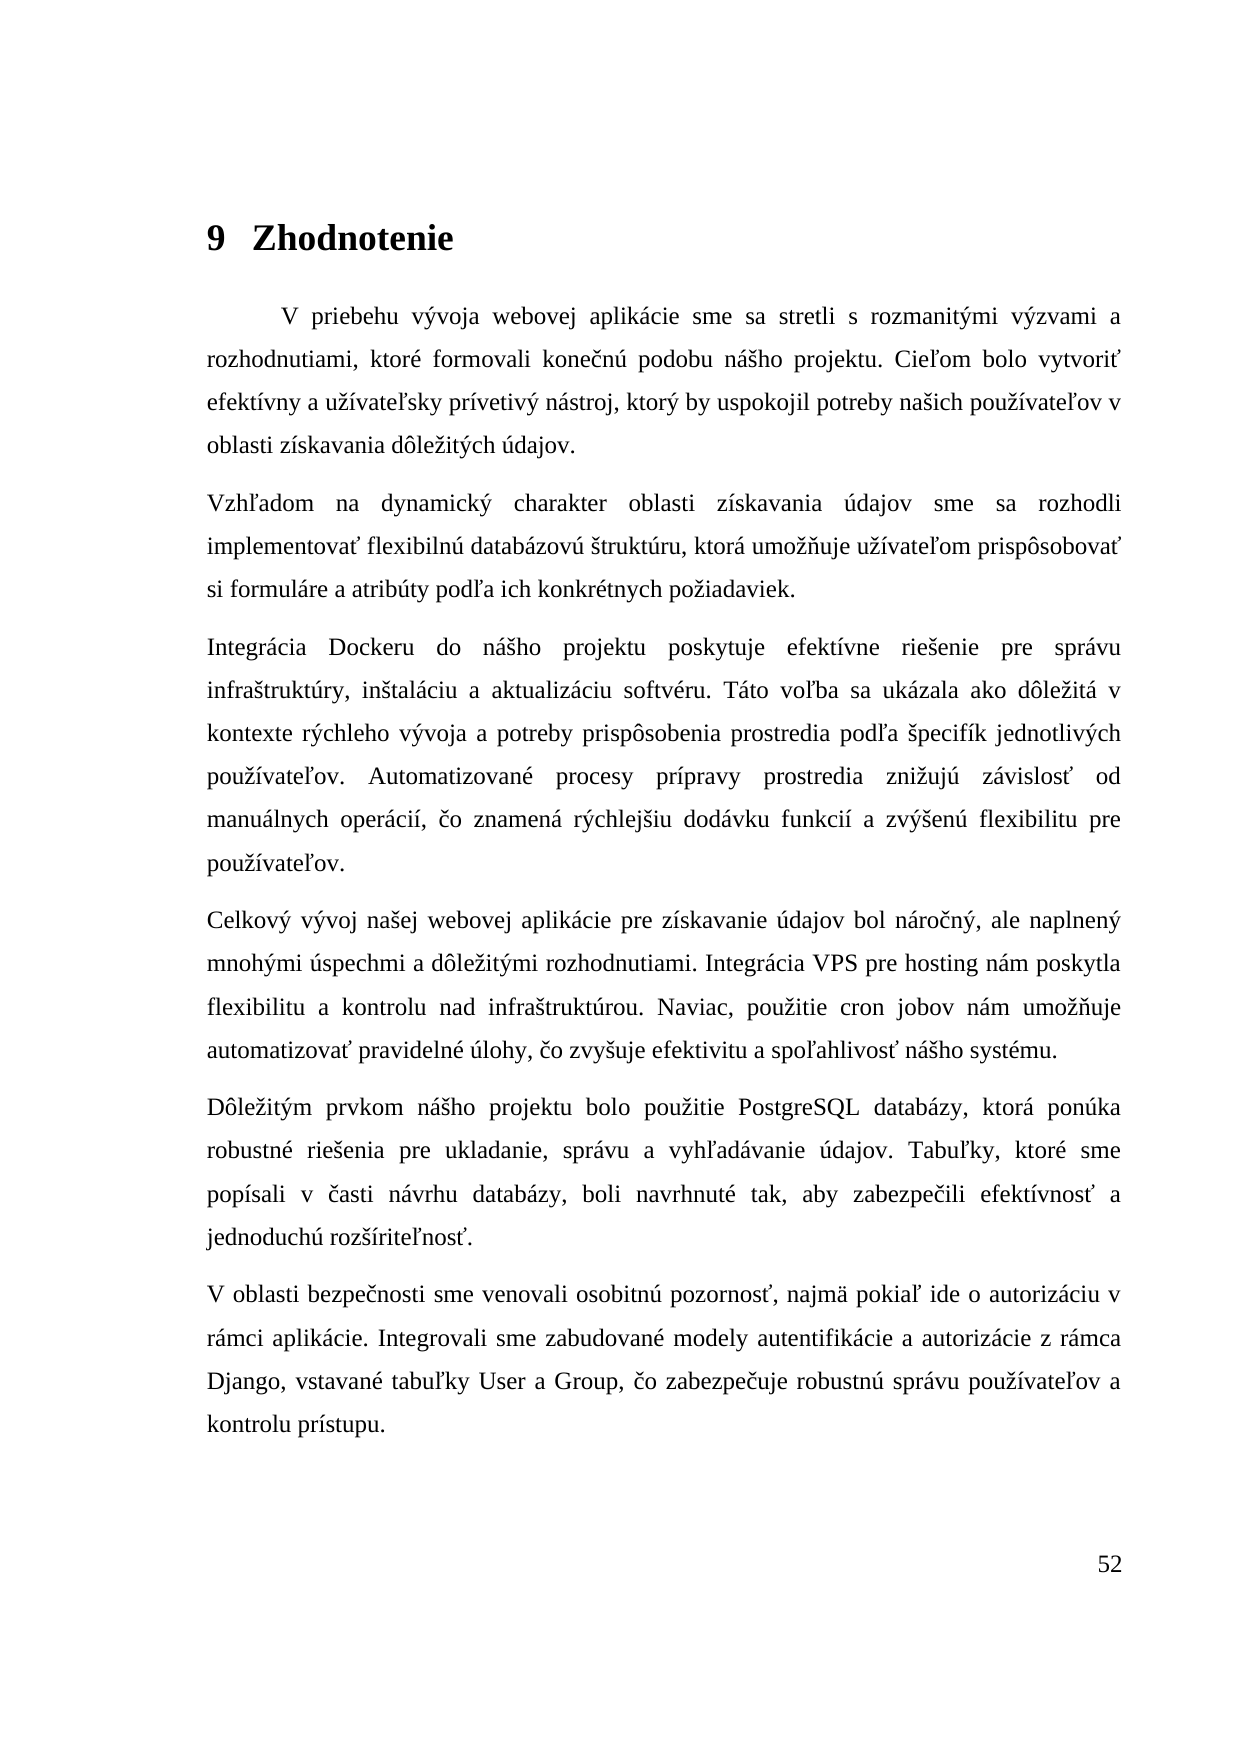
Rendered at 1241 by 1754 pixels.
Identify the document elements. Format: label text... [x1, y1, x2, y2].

text V oblasti bezpečnosti sme venovali osobitnú pozornosť, najmä pokiaľ ide o autorizáciu v rámci aplikácie. Integrovali sme zabudované modely autentifikácie a autorizácie z rámca Django, vstavané tabuľky User a Group, čo zabezpečuje robustnú správu používateľov a kontrolu prístupu. [207, 1279, 1122, 1438]
subtitle Zhodnotenie [207, 216, 1122, 259]
text Integrácia Dockeru do nášho projektu poskytuje efektívne riešenie pre správu infraštruktúry, inštaláciu a aktualizáciu softvéru. Táto voľba sa ukázala ako dôležitá v kontexte rýchleho vývoja a potreby prispôsobenia prostredia podľa špecifík jednotlivých používateľov. Automatizované procesy prípravy prostredia znižujú závislosť od manuálnych operácií, čo znamená rýchlejšiu dodávku funkcií a zvýšenú flexibilitu pre používateľov. [207, 632, 1122, 876]
text Celkový vývoj našej webovej aplikácie pre získavanie údajov bol náročný, ale naplnený mnohými úspechmi a dôležitými rozhodnutiami. Integrácia VPS pre hosting nám poskytla flexibilitu a kontrolu nad infraštruktúrou. Naviac, použitie cron jobov nám umožňuje automatizovať pravidelné úlohy, čo zvyšuje efektivitu a spoľahlivosť nášho systému. [207, 905, 1122, 1063]
text Dôležitým prvkom nášho projektu bolo použitie PostgreSQL databázy, ktorá ponúka robustné riešenia pre ukladanie, správu a vyhľadávanie údajov. Tabuľky, ktoré sme popísali v časti návrhu databázy, boli navrhnuté tak, aby zabezpečili efektívnosť a jednoduchú rozšíriteľnosť. [207, 1092, 1122, 1251]
text V priebehu vývoja webovej aplikácie sme sa stretli s rozmanitými výzvami a rozhodnutiami, ktoré formovali konečnú podobu nášho projektu. Cieľom bolo vytvoriť efektívny a užívateľsky prívetivý nástroj, ktorý by uspokojil potreby našich používateľov v oblasti získavania dôležitých údajov. [207, 301, 1122, 459]
text Vzhľadom na dynamický charakter oblasti získavania údajov sme sa rozhodli implementovať flexibilnú databázovú štruktúru, ktorá umožňuje užívateľom prispôsobovať si formuláre a atribúty podľa ich konkrétnych požiadaviek. [207, 488, 1122, 603]
